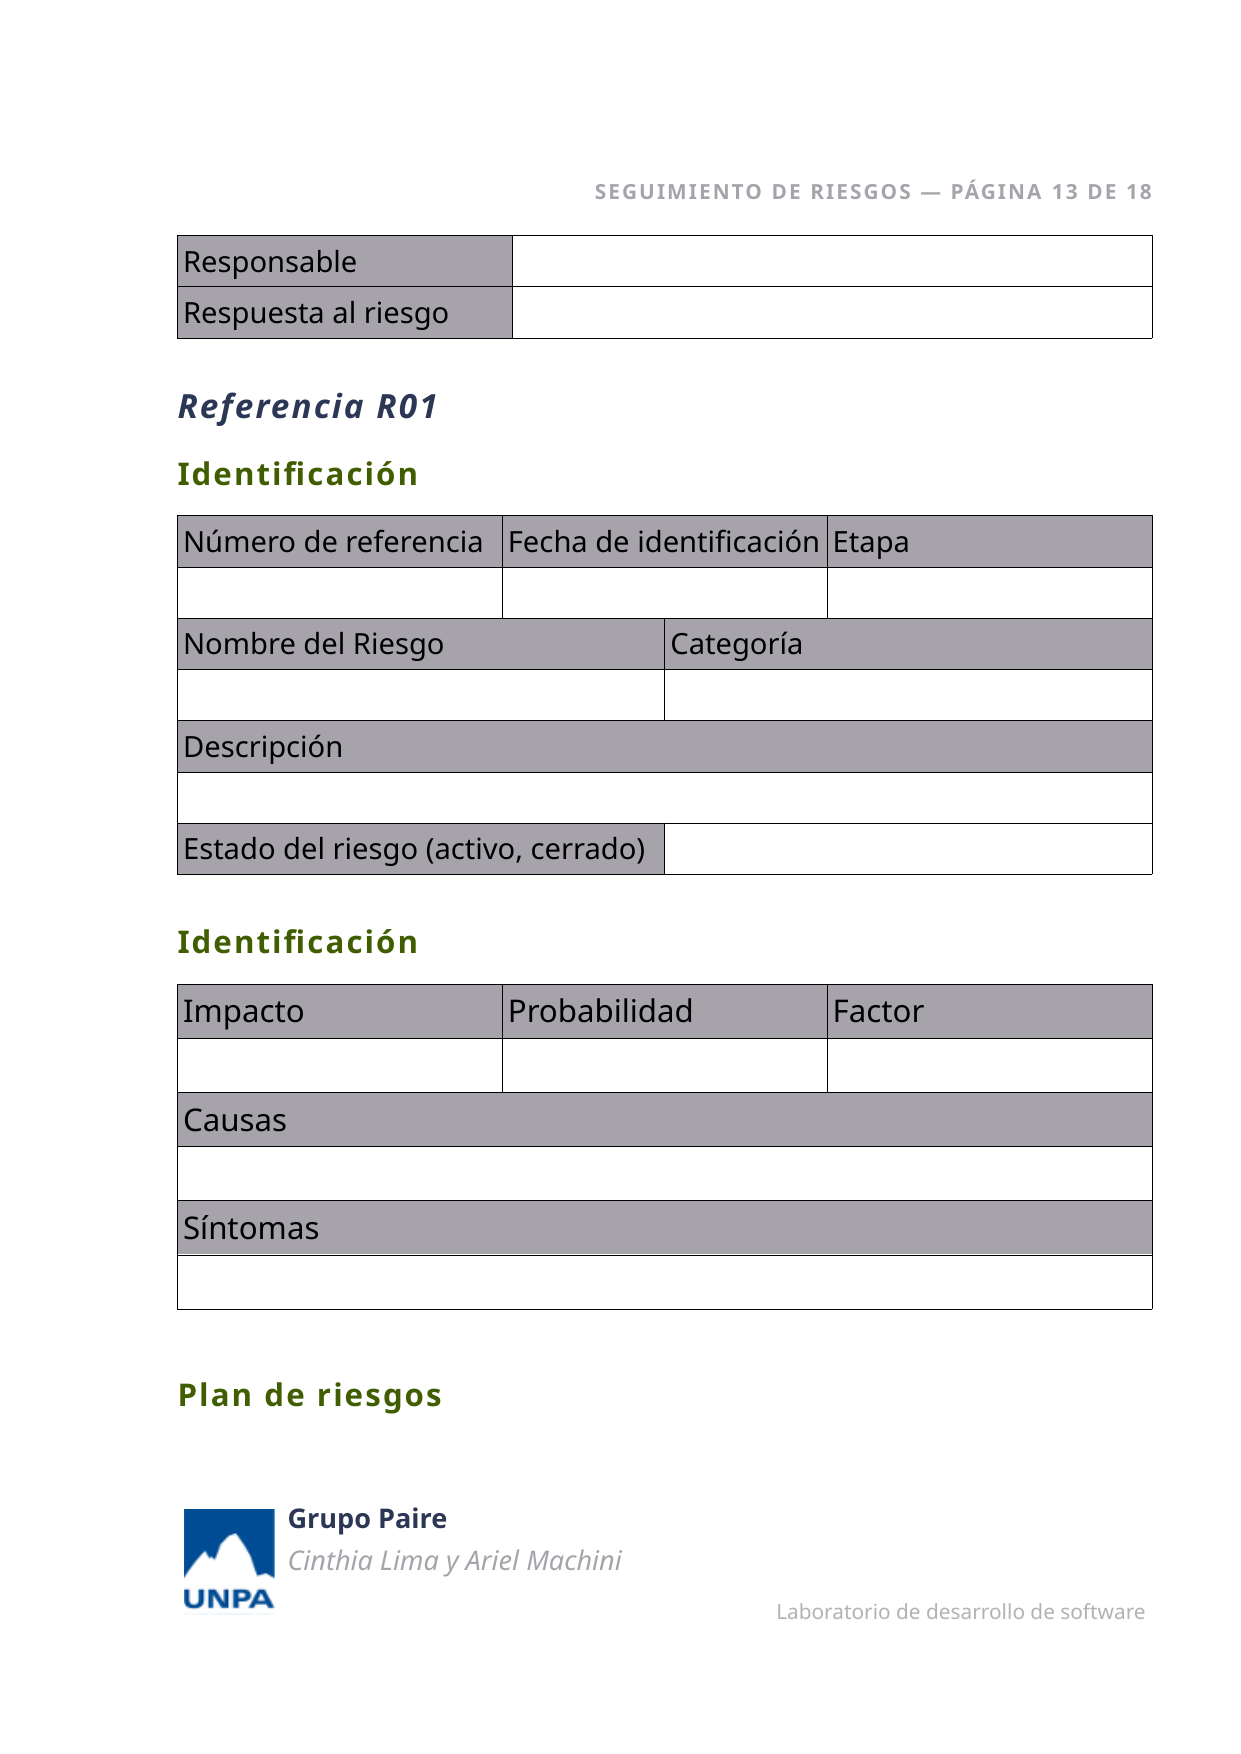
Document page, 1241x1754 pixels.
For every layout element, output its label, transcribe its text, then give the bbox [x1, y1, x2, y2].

table_cell [503, 568, 827, 618]
table_header Fecha de identificación [503, 516, 827, 567]
text Identificación [177, 920, 1152, 962]
picture [184, 1509, 275, 1615]
table_cell [513, 287, 1152, 338]
table_cell [178, 670, 664, 720]
text Referencia R01 [177, 383, 1152, 429]
table_cell Síntomas [178, 1201, 1152, 1254]
table_cell [178, 568, 502, 618]
table_cell [178, 1147, 1152, 1200]
table_cell [178, 773, 1152, 823]
table_cell Categoría [665, 619, 1152, 669]
table_cell Responsable [178, 236, 512, 286]
table_header Etapa [828, 516, 1152, 567]
table_cell [503, 1039, 827, 1092]
table_header Probabilidad [503, 985, 827, 1038]
table_cell [828, 1039, 1152, 1092]
table_cell [178, 1256, 1152, 1309]
table_cell [665, 824, 1152, 874]
table_cell Respuesta al riesgo [178, 287, 512, 338]
text Identificación [177, 451, 1152, 494]
table_cell Nombre del Riesgo [178, 619, 664, 669]
table_cell Estado del riesgo (activo, cerrado) [178, 824, 664, 874]
table_header Factor [828, 985, 1152, 1038]
table_cell [665, 670, 1152, 720]
table_header Impacto [178, 985, 502, 1038]
table_cell [178, 1039, 502, 1092]
table_cell [513, 236, 1152, 286]
text Plan de riesgos [177, 1373, 1152, 1415]
table_cell Causas [178, 1093, 1152, 1146]
table_cell [828, 568, 1152, 618]
table_cell Descripción [178, 721, 1152, 772]
table_header Número de referencia [178, 516, 502, 567]
